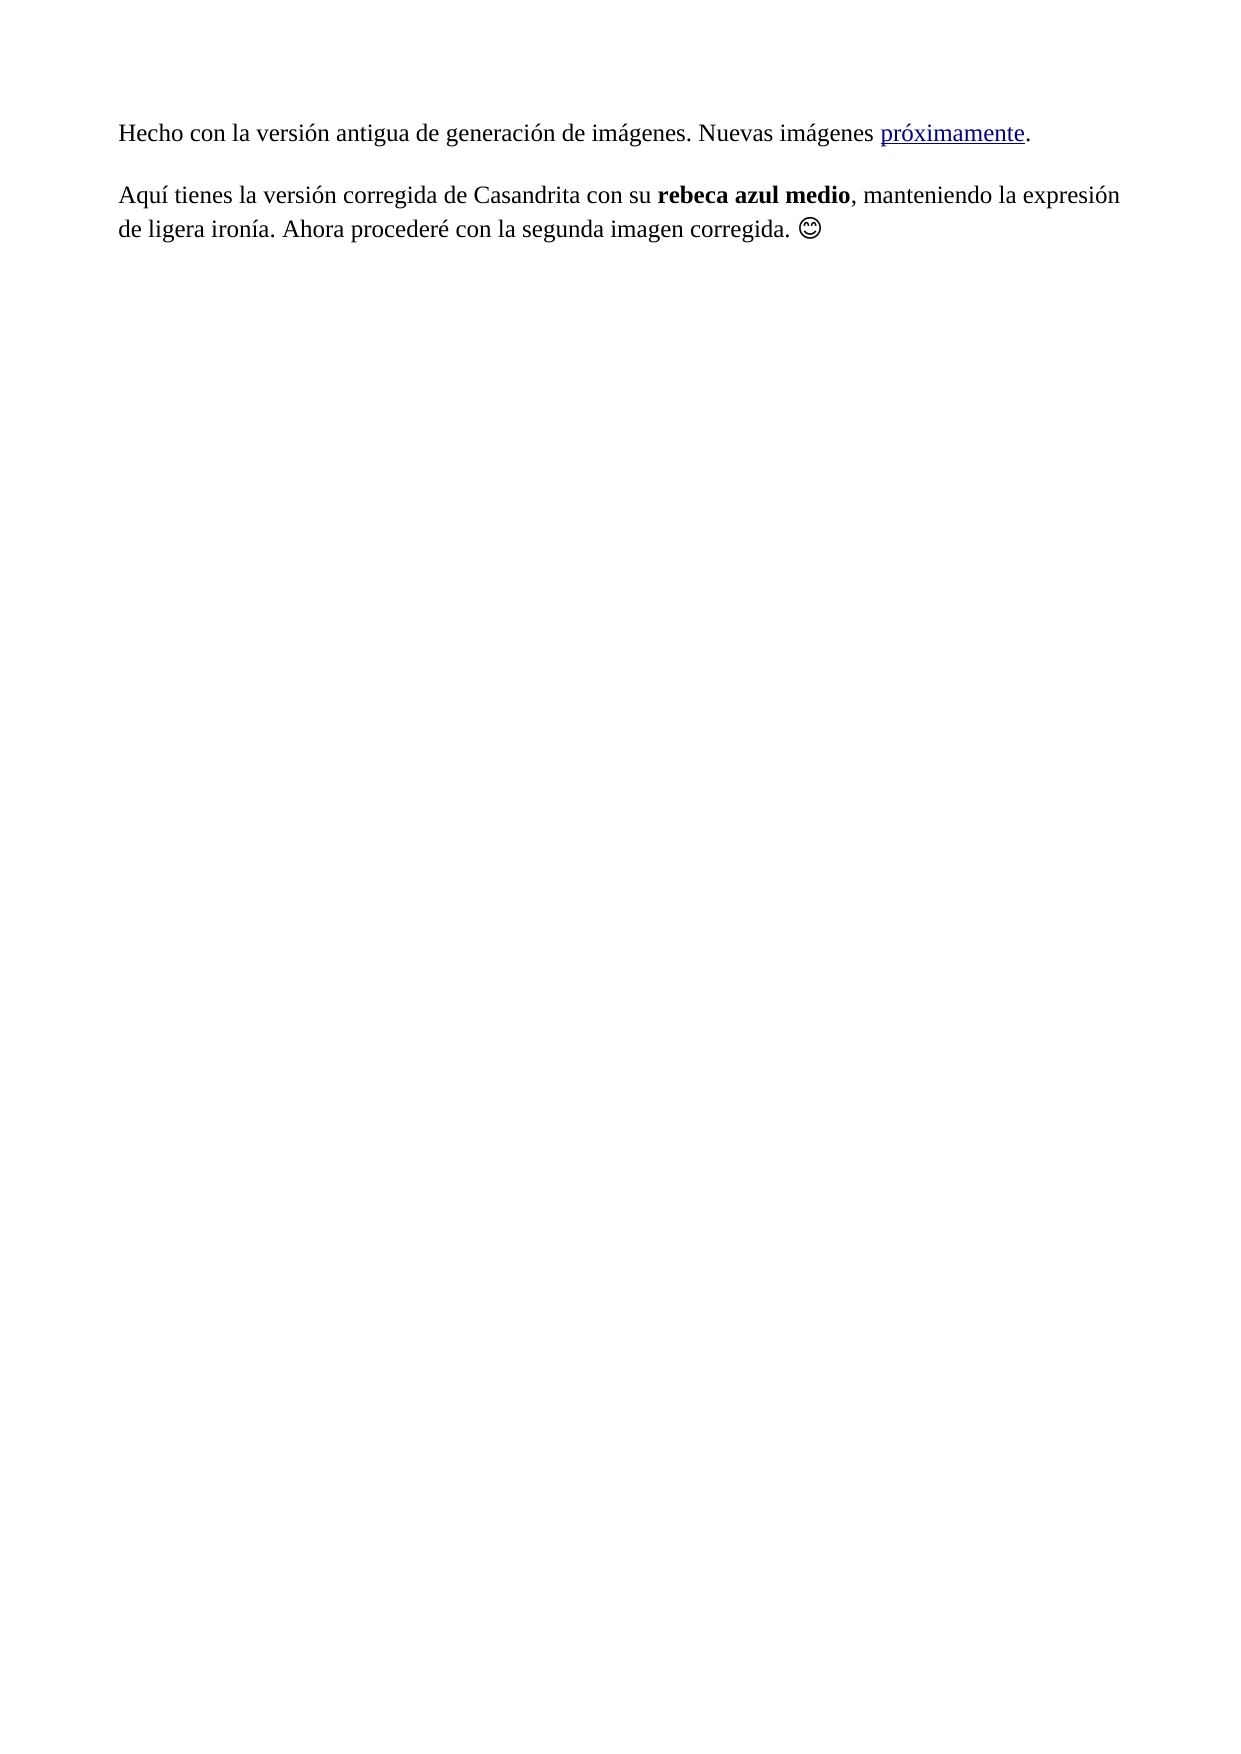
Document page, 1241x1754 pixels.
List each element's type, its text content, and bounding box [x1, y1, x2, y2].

text Aquí tienes la versión corregida de Casandrita con su rebeca azul medio, manteniendo la expresión de ligera ironía. Ahora procederé con la segunda imagen corregida. 😊📜🎨 [118, 181, 1122, 242]
text Hecho con la versión antigua de generación de imágenes. Nuevas imágenes próximamente. [118, 118, 1122, 147]
